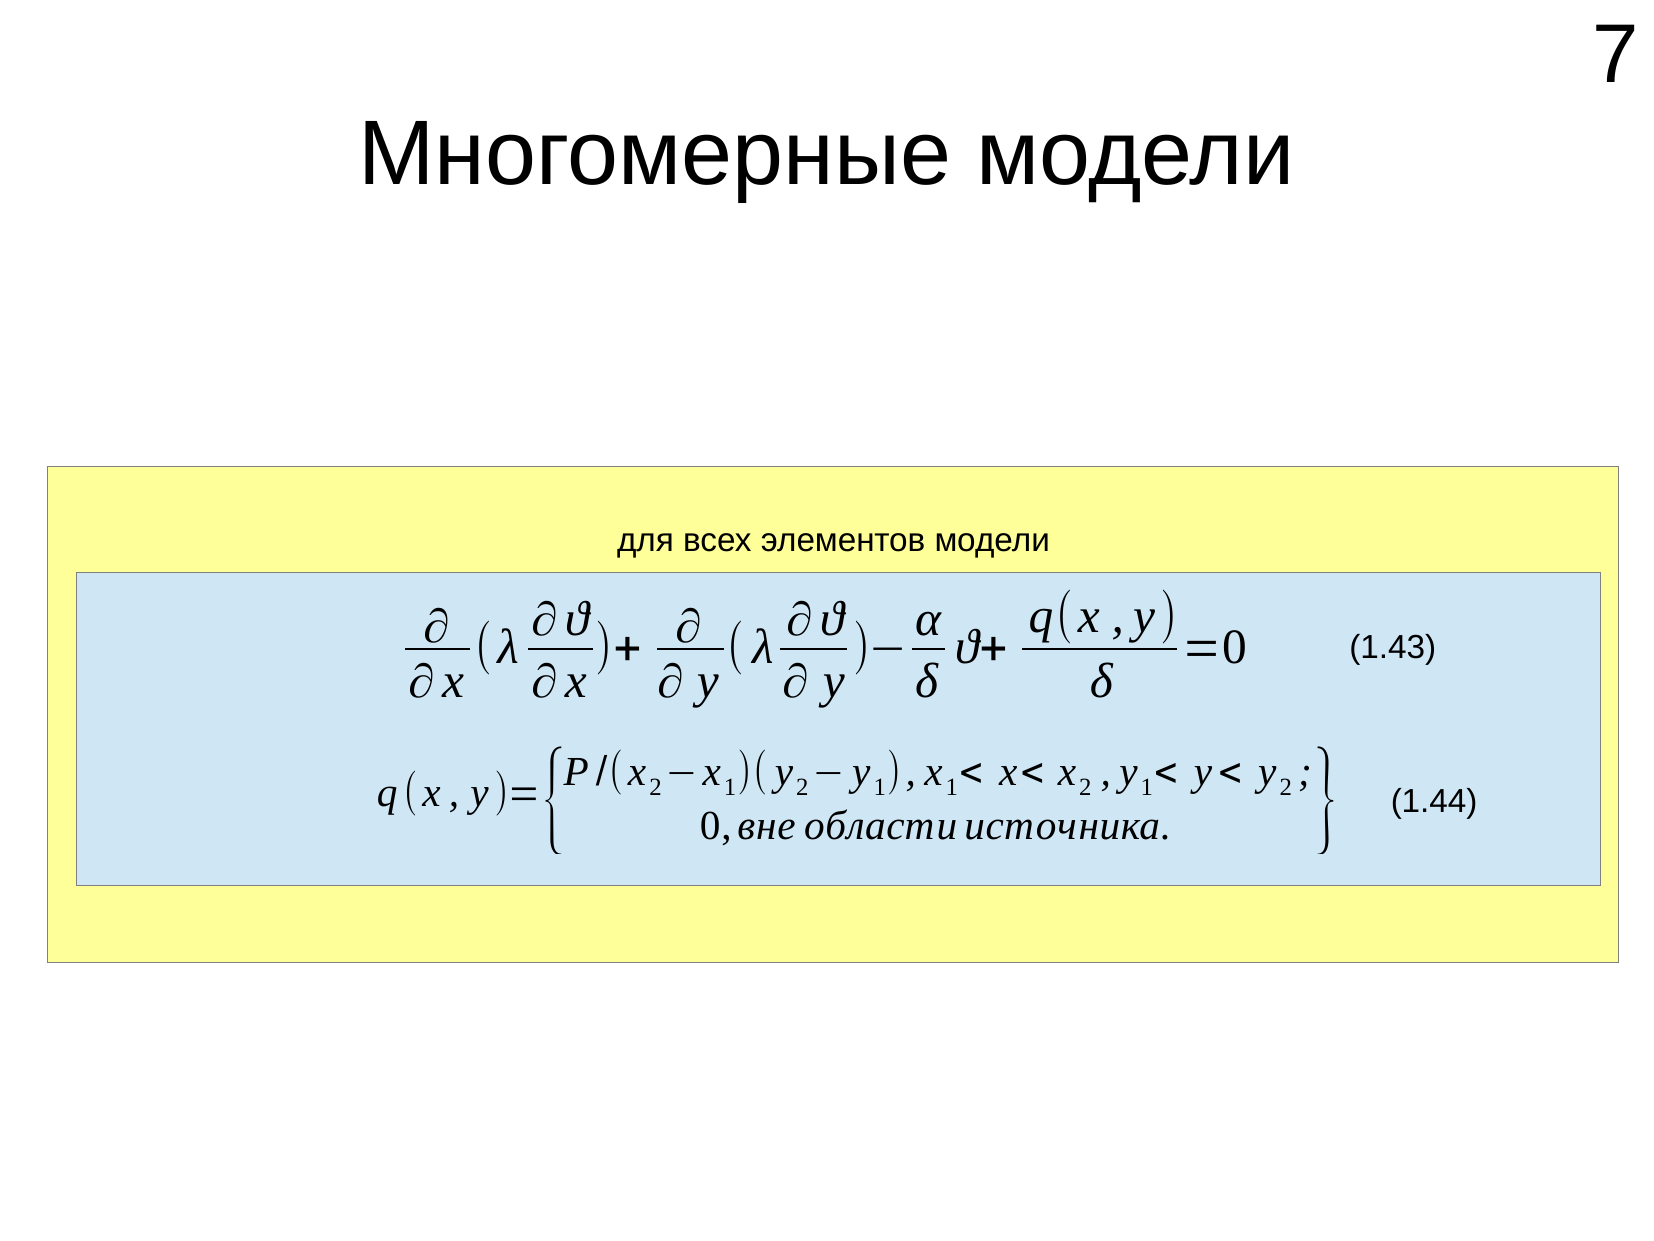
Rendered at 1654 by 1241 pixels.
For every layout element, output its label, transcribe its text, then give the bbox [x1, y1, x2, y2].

picture [366, 744, 1348, 858]
text_box [47, 466, 1619, 963]
text_box для всех элементов модели [602, 513, 1066, 566]
text_box (1.44) [1376, 774, 1493, 827]
text_box 7 [1577, 0, 1654, 108]
picture [389, 589, 1270, 709]
title Многомерные модели [82, 49, 1571, 257]
text_box (1.43) [1334, 621, 1452, 674]
